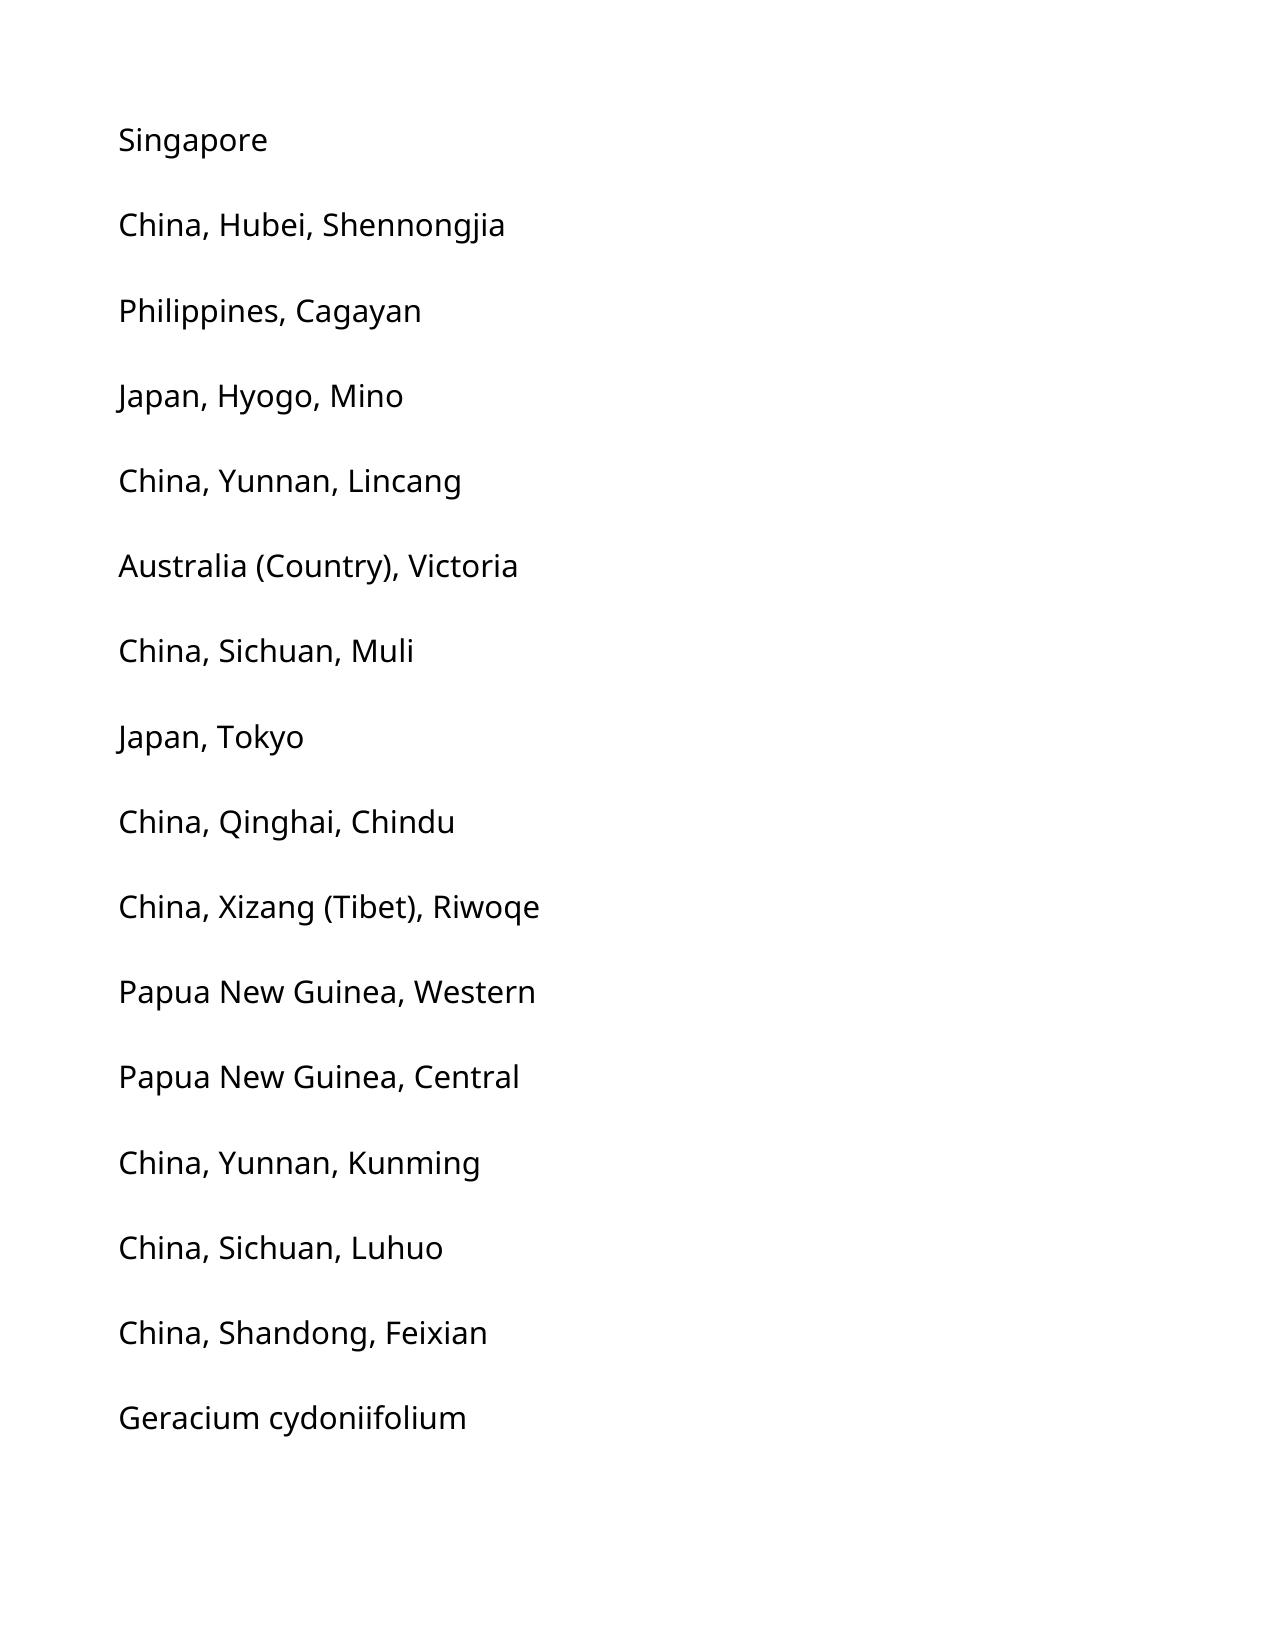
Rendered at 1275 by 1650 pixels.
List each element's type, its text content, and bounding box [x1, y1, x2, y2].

text China, Sichuan, Luhuo [118, 1226, 1157, 1311]
text Philippines, Cagayan [118, 288, 1157, 374]
text Papua New Guinea, Central [118, 1055, 1157, 1141]
text China, Xizang (Tibet), Riwoqe [118, 885, 1157, 970]
text Australia (Country), Victoria [118, 544, 1157, 629]
text China, Yunnan, Lincang [118, 459, 1157, 544]
text Geracium cydoniifolium [118, 1396, 1157, 1481]
text China, Sichuan, Muli [118, 629, 1157, 714]
text China, Yunnan, Kunming [118, 1141, 1157, 1226]
text Singapore [118, 118, 1157, 203]
text China, Qinghai, Chindu [118, 800, 1157, 885]
text Japan, Hyogo, Mino [118, 374, 1157, 459]
text China, Hubei, Shennongjia [118, 203, 1157, 288]
text China, Shandong, Feixian [118, 1311, 1157, 1396]
text Papua New Guinea, Western [118, 970, 1157, 1055]
text Japan, Tokyo [118, 714, 1157, 800]
